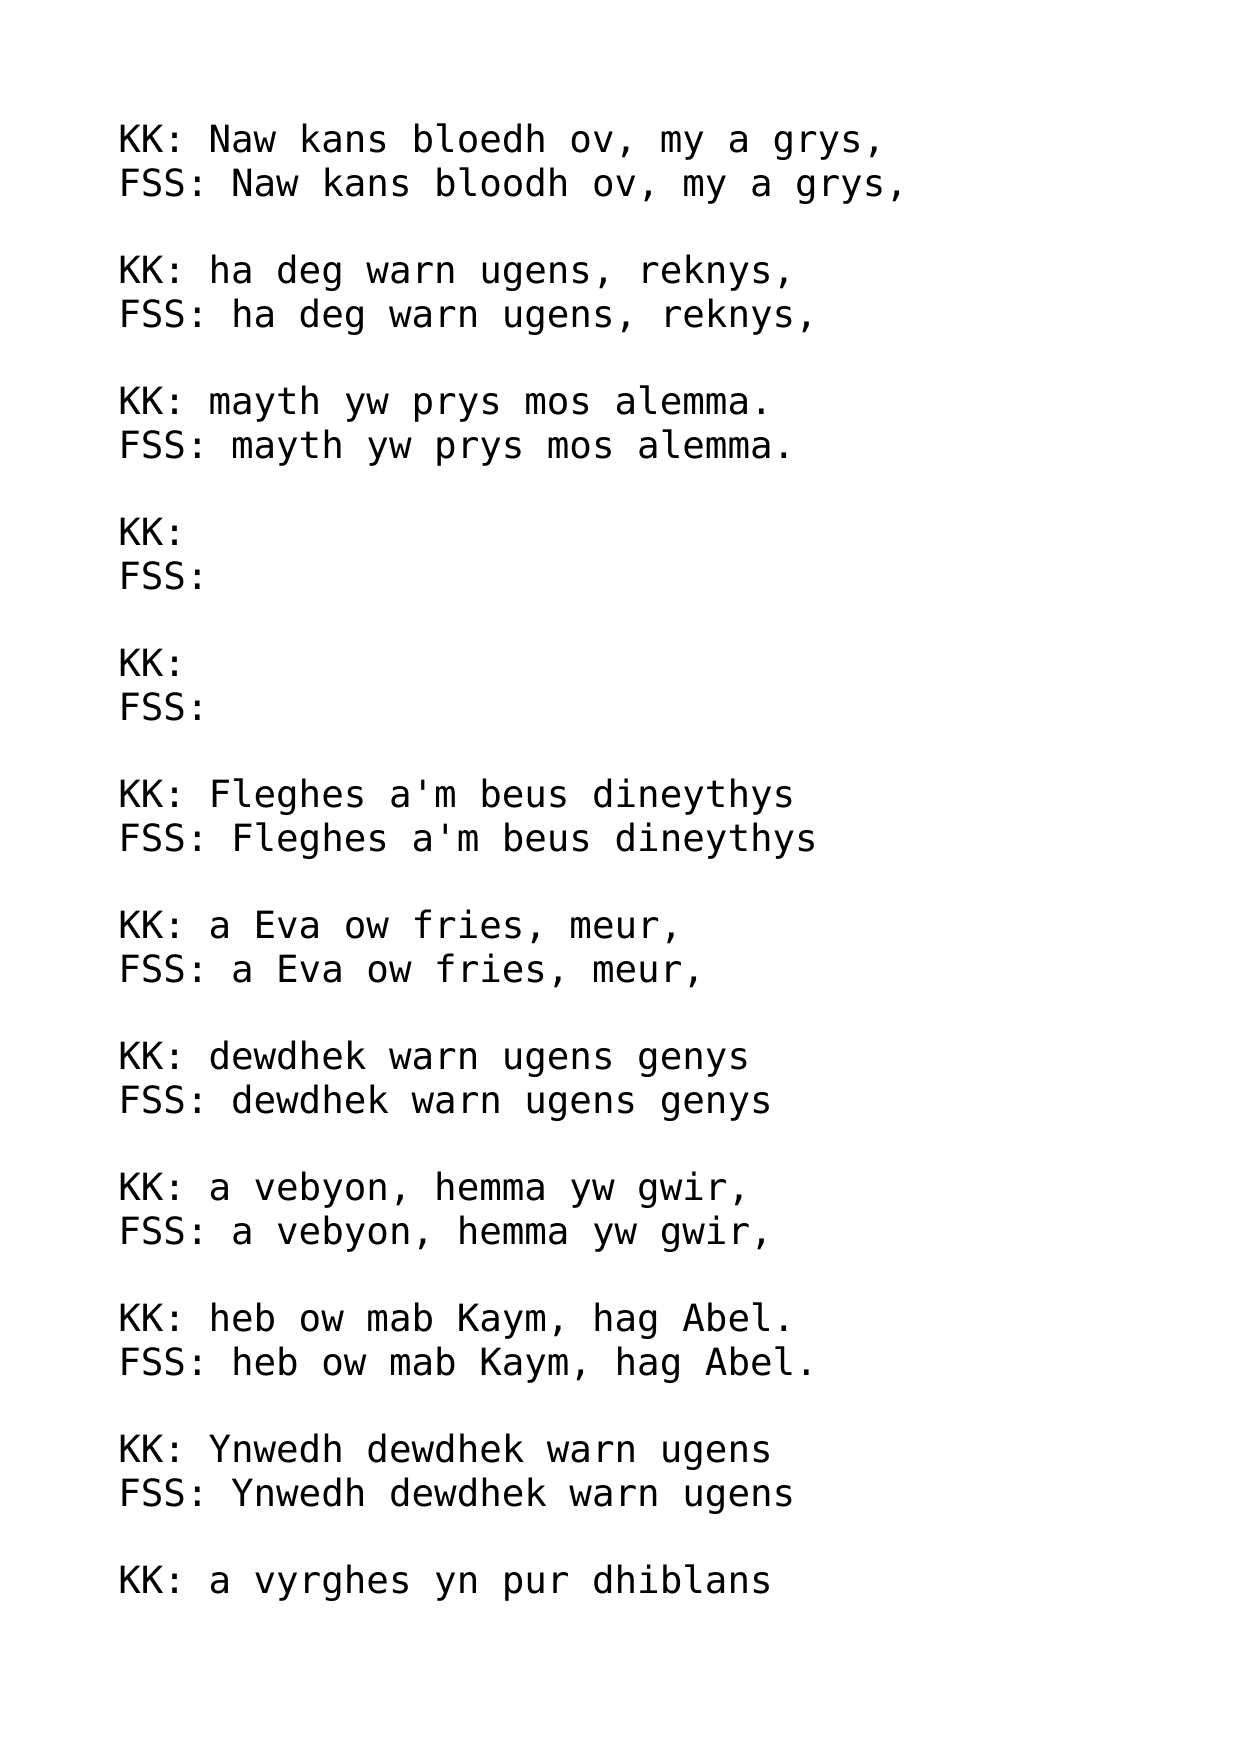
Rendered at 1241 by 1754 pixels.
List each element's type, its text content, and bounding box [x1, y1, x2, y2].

text KK: [118, 642, 1122, 686]
text KK: Naw kans bloedh ov, my a grys, [118, 118, 1122, 162]
text FSS: mayth yw prys mos alemma. [118, 424, 1122, 467]
text FSS: heb ow mab Kaym, hag Abel. [118, 1340, 1122, 1384]
text FSS: Ynwedh dewdhek warn ugens [118, 1471, 1122, 1515]
text FSS: ha deg warn ugens, reknys, [118, 293, 1122, 336]
text KK: ha deg warn ugens, reknys, [118, 249, 1122, 293]
text KK: a vyrghes yn pur dhiblans [118, 1558, 1122, 1602]
text FSS: dewdhek warn ugens genys [118, 1078, 1122, 1122]
text KK: a vebyon, hemma yw gwir, [118, 1166, 1122, 1209]
text KK: dewdhek warn ugens genys [118, 1035, 1122, 1078]
text FSS: Naw kans bloodh ov, my a grys, [118, 162, 1122, 205]
text KK: Ynwedh dewdhek warn ugens [118, 1427, 1122, 1471]
text KK: [118, 511, 1122, 554]
text KK: a Eva ow fries, meur, [118, 904, 1122, 947]
text FSS: [118, 554, 1122, 598]
text FSS: a vebyon, hemma yw gwir, [118, 1209, 1122, 1253]
text KK: heb ow mab Kaym, hag Abel. [118, 1297, 1122, 1340]
text KK: mayth yw prys mos alemma. [118, 380, 1122, 424]
text KK: Fleghes a'm beus dineythys [118, 773, 1122, 816]
text FSS: [118, 686, 1122, 729]
text FSS: Fleghes a'm beus dineythys [118, 816, 1122, 860]
text FSS: a Eva ow fries, meur, [118, 947, 1122, 991]
